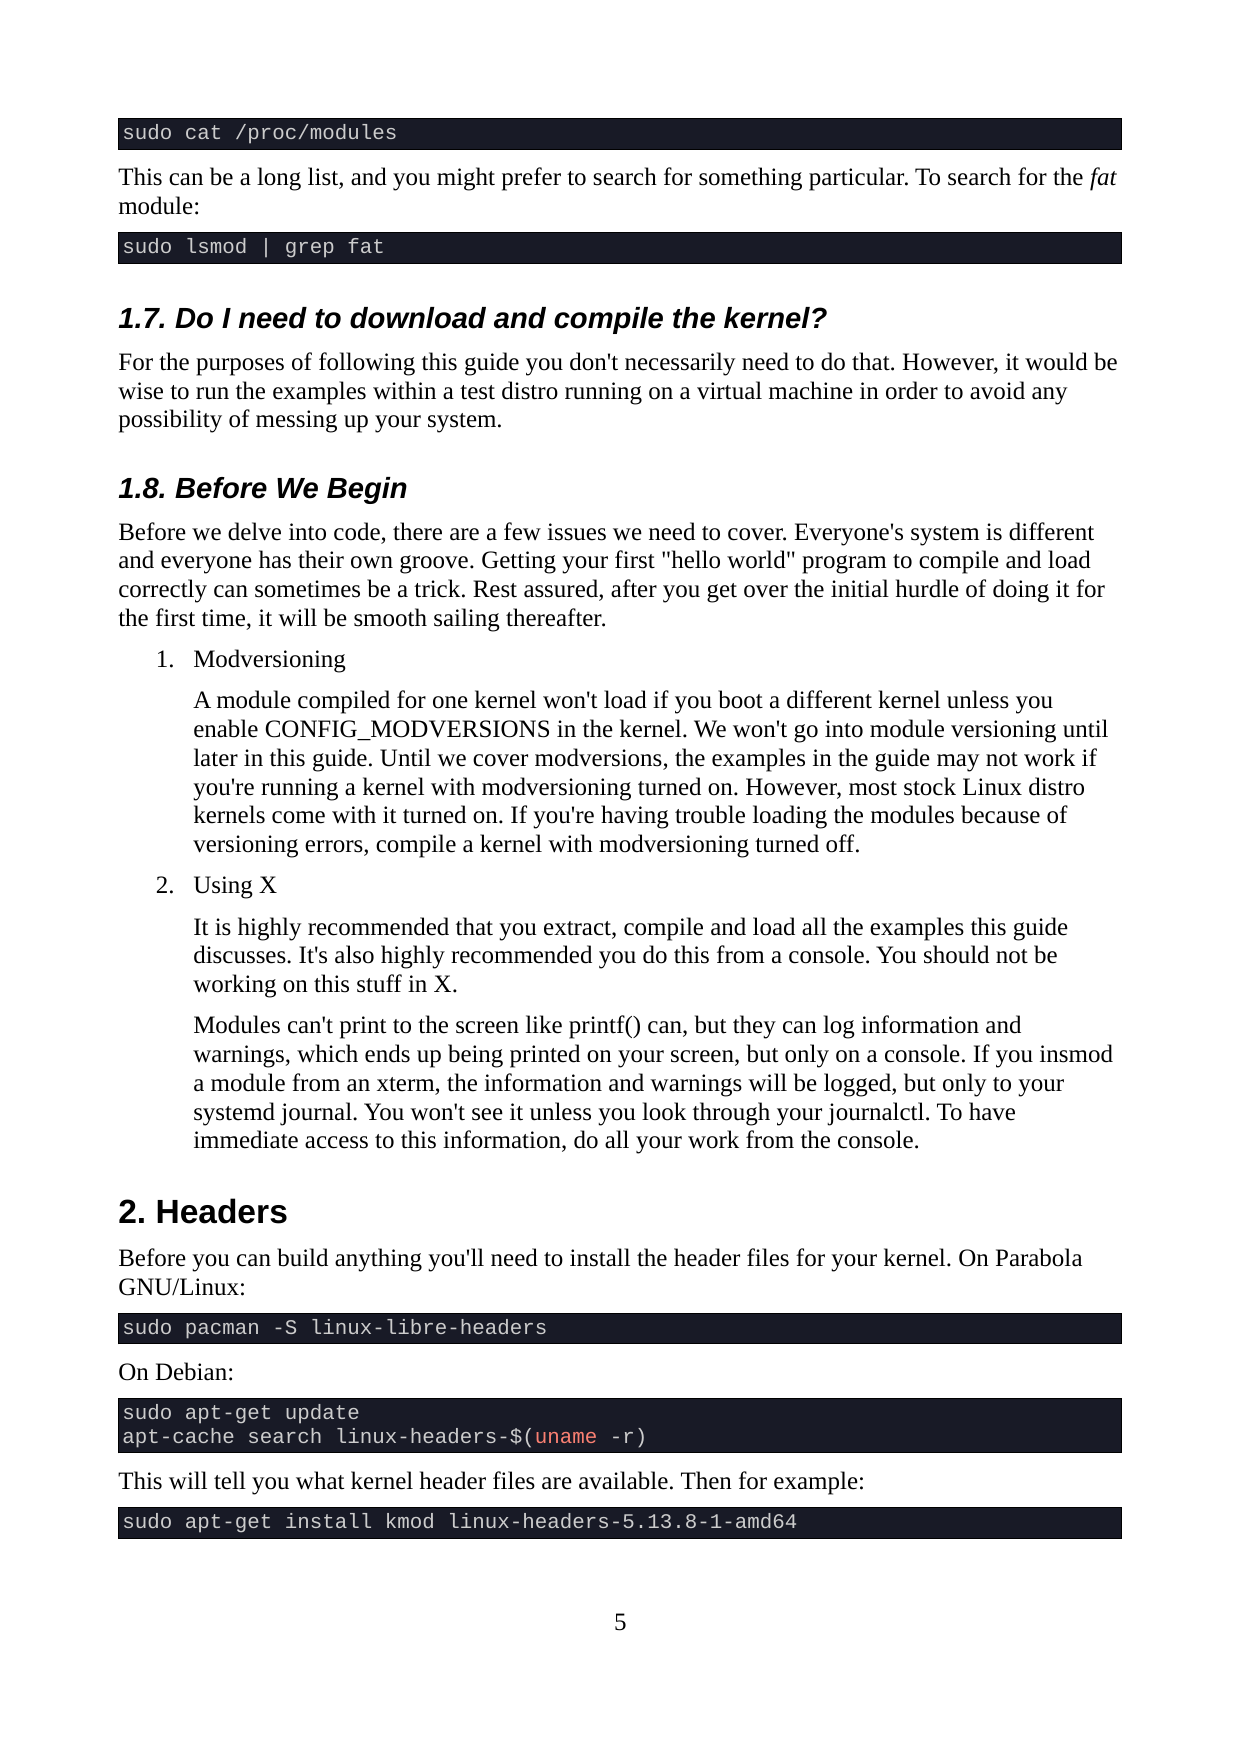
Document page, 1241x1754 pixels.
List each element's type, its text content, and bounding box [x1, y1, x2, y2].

text Before we delve into code, there are a few issues we need to cover. Everyone's system is different and everyone has their own groove. Getting your first "hello world" program to compile and load correctly can sometimes be a trick. Rest assured, after you get over the initial hurdle of doing it for the first time, it will be smooth sailing thereafter. [118, 517, 1122, 632]
text This will tell you what kernel header files are available. Then for example: [118, 1466, 1122, 1494]
text sudo apt-get install kmod linux-headers-5.13.8-1-amd64 [119, 1508, 1121, 1538]
text sudo cat /proc/modules [119, 119, 1121, 149]
subtitle Headers [118, 1192, 1122, 1231]
text For the purposes of following this guide you don't necessarily need to do that. However, it would be wise to run the examples within a test distro running on a virtual machine in order to avoid any possibility of messing up your system. [118, 347, 1122, 433]
list It is highly recommended that you extract, compile and load all the examples this guide discusses. It's also highly recommended you do this from a console. You should not be working on this stuff in X. [156, 912, 1122, 998]
text sudo pacman -S linux-libre-headers [119, 1314, 1121, 1343]
list Modversioning [156, 644, 1122, 673]
list A module compiled for one kernel won't load if you boot a different kernel unless you enable CONFIG_MODVERSIONS in the kernel. We won't go into module versioning until later in this guide. Until we cover modversions, the examples in the guide may not work if you're running a kernel with modversioning turned on. However, most stock Linux distro kernels come with it turned on. If you're having trouble loading the modules because of versioning errors, compile a kernel with modversioning turned off. [156, 686, 1122, 858]
subtitle Do I need to download and compile the kernel? [118, 301, 1122, 334]
text apt-cache search linux-headers-$(uname -r) [119, 1422, 1121, 1452]
subtitle Before We Begin [118, 471, 1122, 504]
text This can be a long list, and you might prefer to search for something particular. To search for the fat module: [118, 162, 1122, 219]
text sudo lsmod | grep fat [119, 233, 1121, 263]
list Using X [156, 871, 1122, 899]
text Before you can build anything you'll need to install the header files for your kernel. On Parabola GNU/Linux: [118, 1243, 1122, 1301]
text sudo apt-get update [119, 1399, 1121, 1422]
list Modules can't print to the screen like printf() can, but they can log information and warnings, which ends up being printed on your screen, but only on a console. If you insmod a module from an xterm, the information and warnings will be logged, but only to your systemd journal. You won't see it unless you look through your journalctl. To have immediate access to this information, do all your work from the console. [156, 1011, 1122, 1154]
text On Debian: [118, 1357, 1122, 1386]
